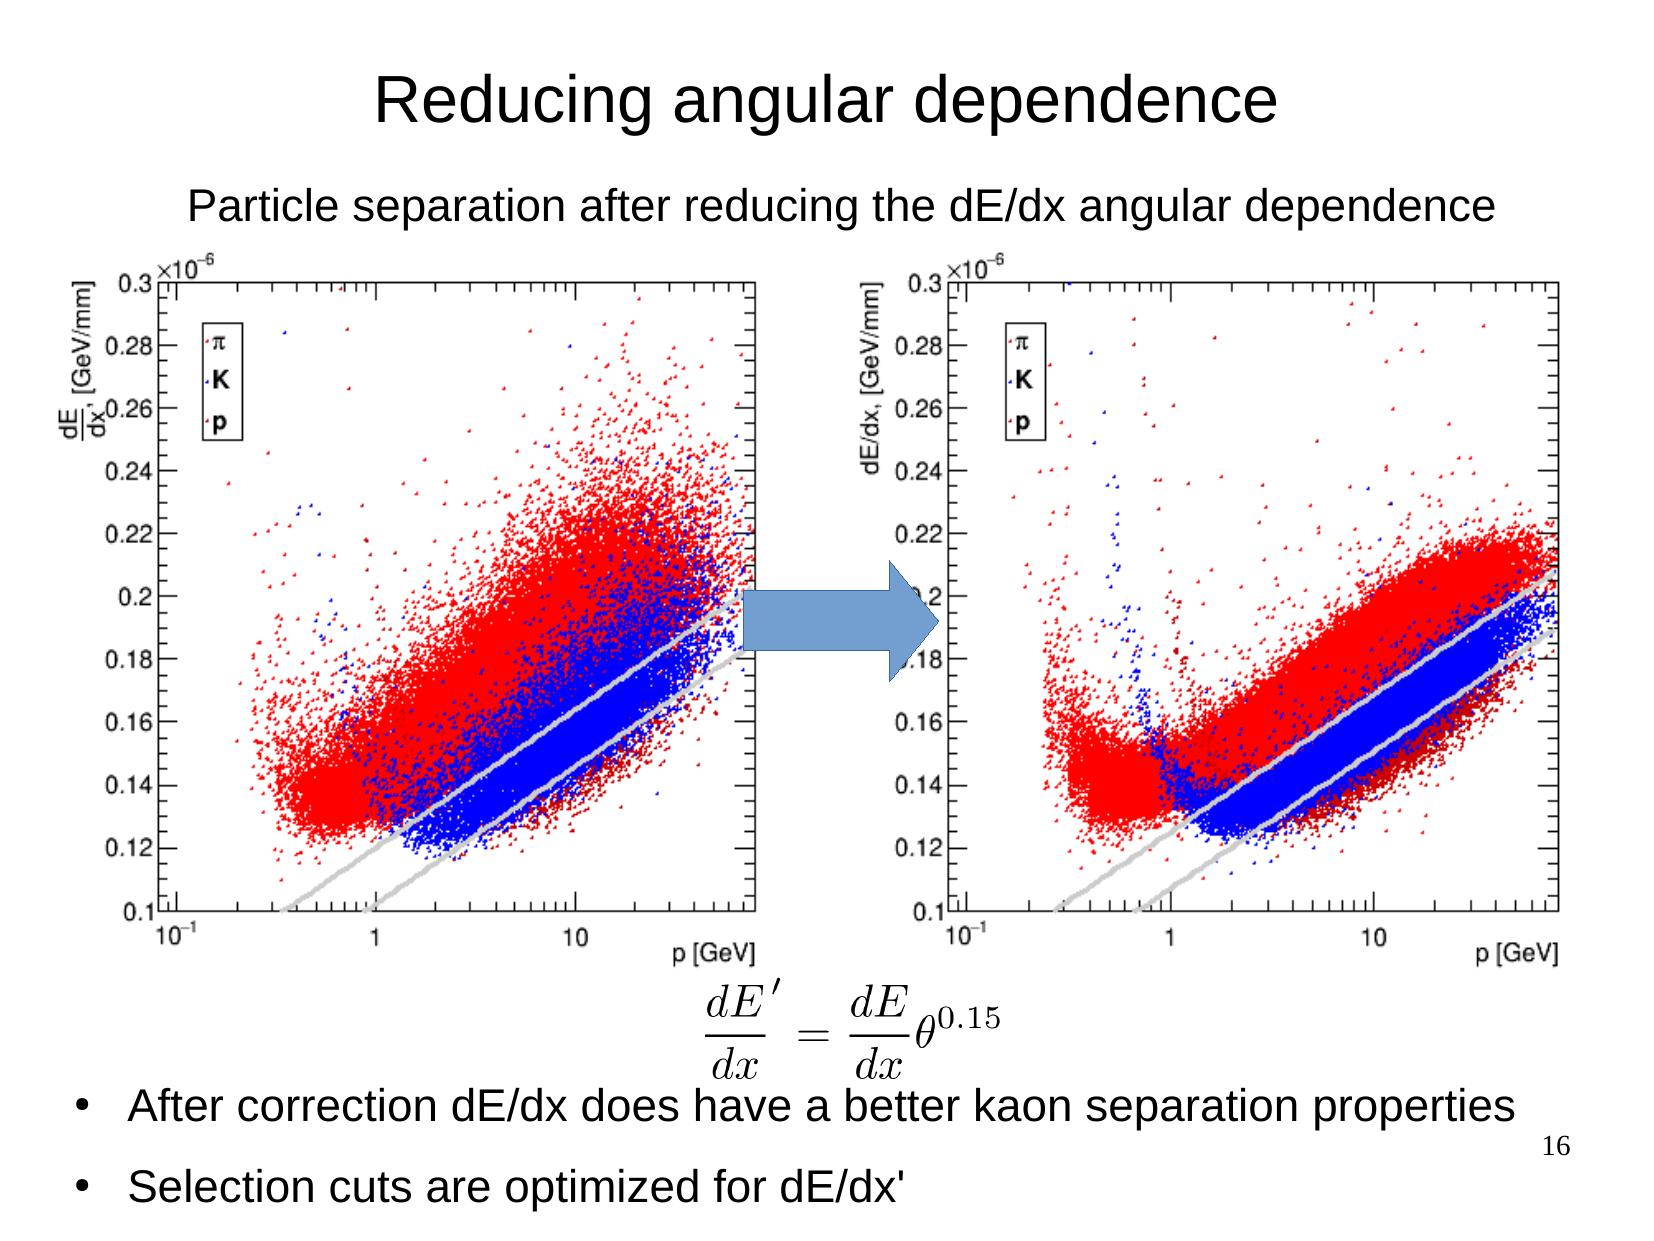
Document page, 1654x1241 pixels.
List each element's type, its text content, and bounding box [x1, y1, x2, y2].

text_box [743, 560, 939, 682]
picture [53, 298, 1592, 1079]
text_box Particle separation after reducing the dE/dx angular dependence [6, 180, 1621, 298]
title Reducing angular dependence [82, 49, 1571, 151]
list After correction dE/dx does have a better kaon separation properties Selection cuts are optimized for dE/dx' [56, 1080, 1561, 1231]
